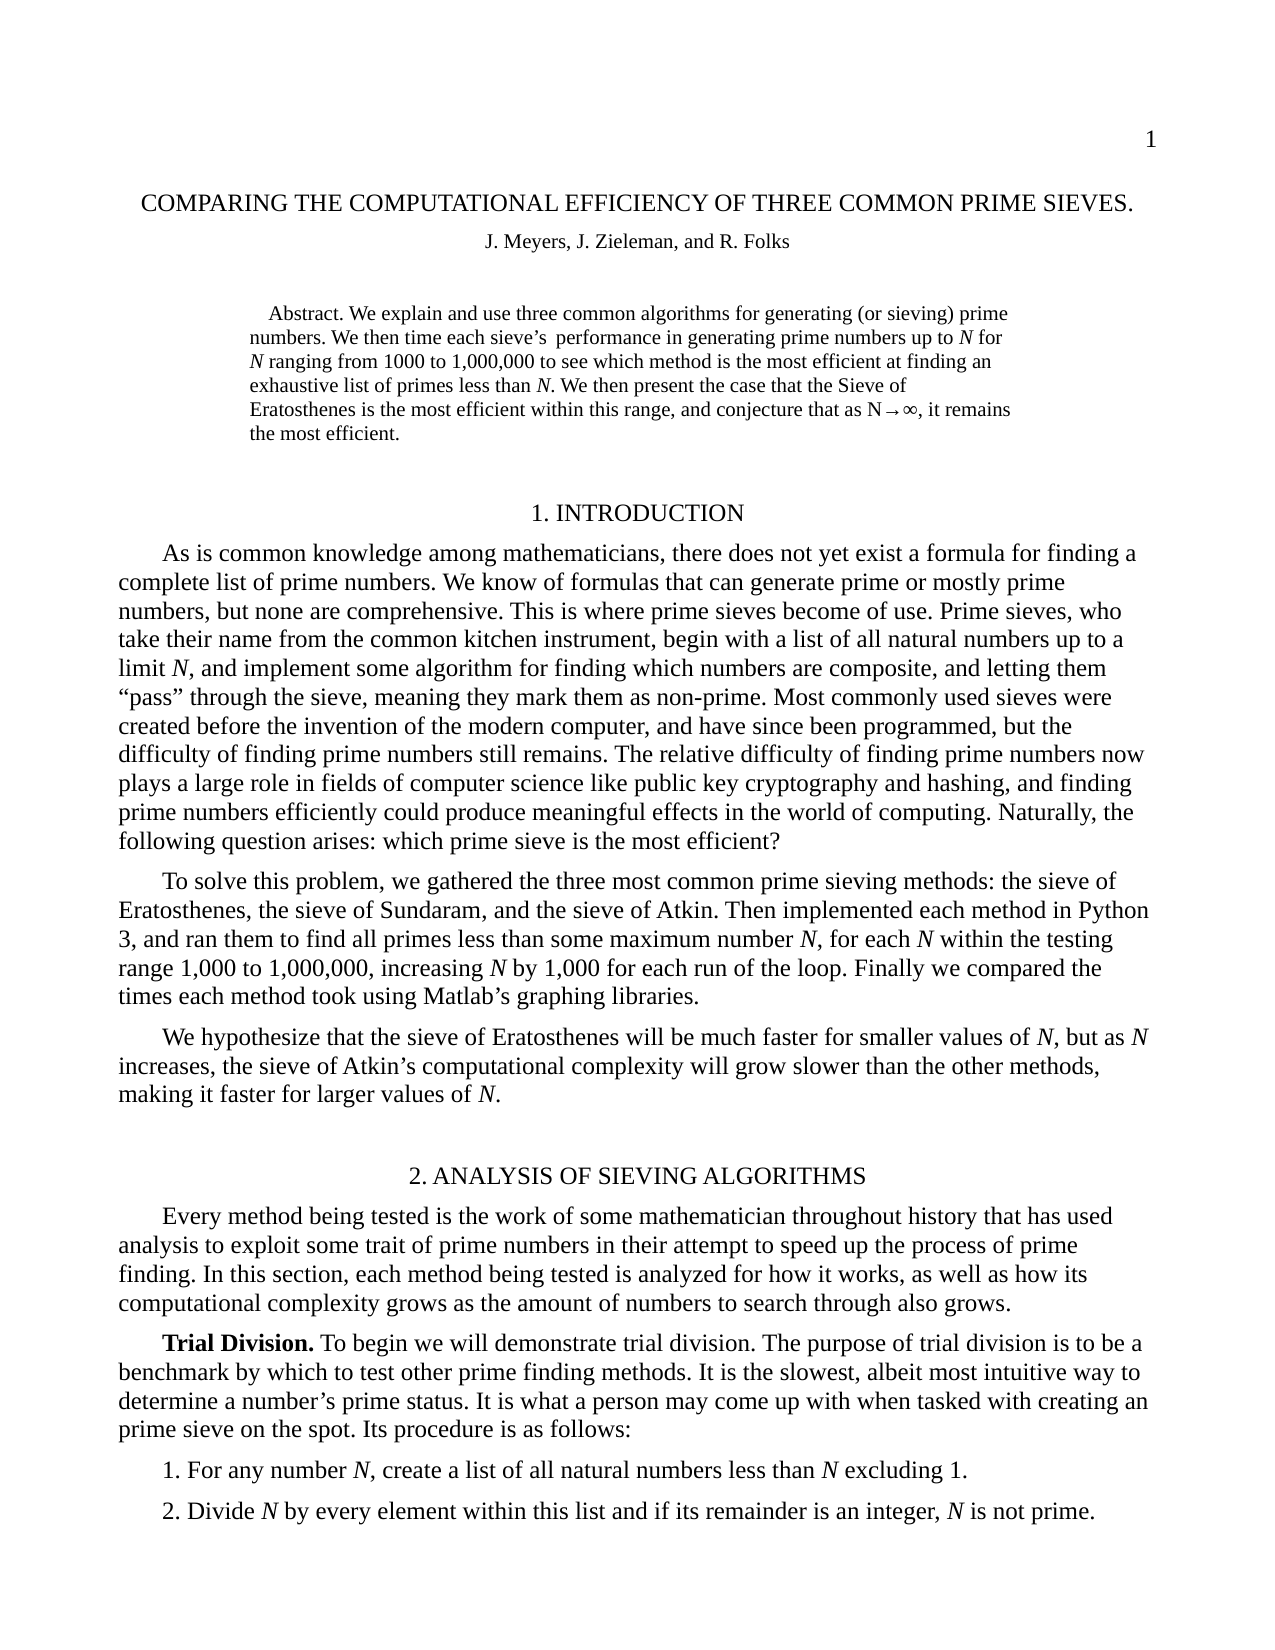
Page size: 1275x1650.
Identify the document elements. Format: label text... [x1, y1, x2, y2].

text 2. Divide N by every element within this list and if its remainder is an integer, N is not prime. [118, 1496, 1157, 1524]
text Trial Division. To begin we will demonstrate trial division. The purpose of trial division is to be a benchmark by which to test other prime finding methods. It is the slowest, albeit most intuitive way to determine a number’s prime status. It is what a person may come up with when tasked with creating an prime sieve on the spot. Its procedure is as follows: [118, 1328, 1157, 1443]
text COMPARING THE COMPUTATIONAL EFFICIENCY OF THREE COMMON PRIME SIEVES. [118, 188, 1157, 217]
text Every method being tested is the work of some mathematician throughout history that has used analysis to exploit some trait of prime numbers in their attempt to speed up the process of prime finding. In this section, each method being tested is analyzed for how it works, as well as how its computational complexity grows as the amount of numbers to search through also grows. [118, 1201, 1157, 1316]
text To solve this problem, we gathered the three most common prime sieving methods: the sieve of Eratosthenes, the sieve of Sundaram, and the sieve of Atkin. Then implemented each method in Python 3, and ran them to find all primes less than some maximum number N, for each N within the testing range 1,000 to 1,000,000, increasing N by 1,000 for each run of the loop. Finally we compared the times each method took using Matlab’s graphing libraries. [118, 866, 1157, 1010]
text J. Meyers, J. Zieleman, and R. Folks [118, 229, 1157, 253]
text Abstract. We explain and use three common algorithms for generating (or sieving) prime numbers. We then time each sieve’s performance in generating prime numbers up to N for N ranging from 1000 to 1,000,000 to see which method is the most efficient at finding an exhaustive list of primes less than N. We then present the case that the Sieve of Eratosthenes is the most efficient within this range, and conjecture that as N→∞, it remains the most efficient. [118, 301, 1016, 445]
text As is common knowledge among mathematicians, there does not yet exist a formula for finding a complete list of prime numbers. We know of formulas that can generate prime or mostly prime numbers, but none are comprehensive. This is where prime sieves become of use. Prime sieves, who take their name from the common kitchen instrument, begin with a list of all natural numbers up to a limit N, and implement some algorithm for finding which numbers are composite, and letting them “pass” through the sieve, meaning they mark them as non-prime. Most commonly used sieves were created before the invention of the modern computer, and have since been programmed, but the difficulty of finding prime numbers still remains. The relative difficulty of finding prime numbers now plays a large role in fields of computer science like public key cryptography and hashing, and finding prime numbers efficiently could produce meaningful effects in the world of computing. Naturally, the following question arises: which prime sieve is the most efficient? [118, 538, 1157, 854]
text 1. INTRODUCTION [118, 498, 1157, 526]
text We hypothesize that the sieve of Eratosthenes will be much faster for smaller values of N, but as N increases, the sieve of Atkin’s computational complexity will grow slower than the other methods, making it faster for larger values of N. [118, 1022, 1157, 1108]
text 2. ANALYSIS OF SIEVING ALGORITHMS [118, 1161, 1157, 1189]
text 1. For any number N, create a list of all natural numbers less than N excluding 1. [118, 1455, 1157, 1484]
